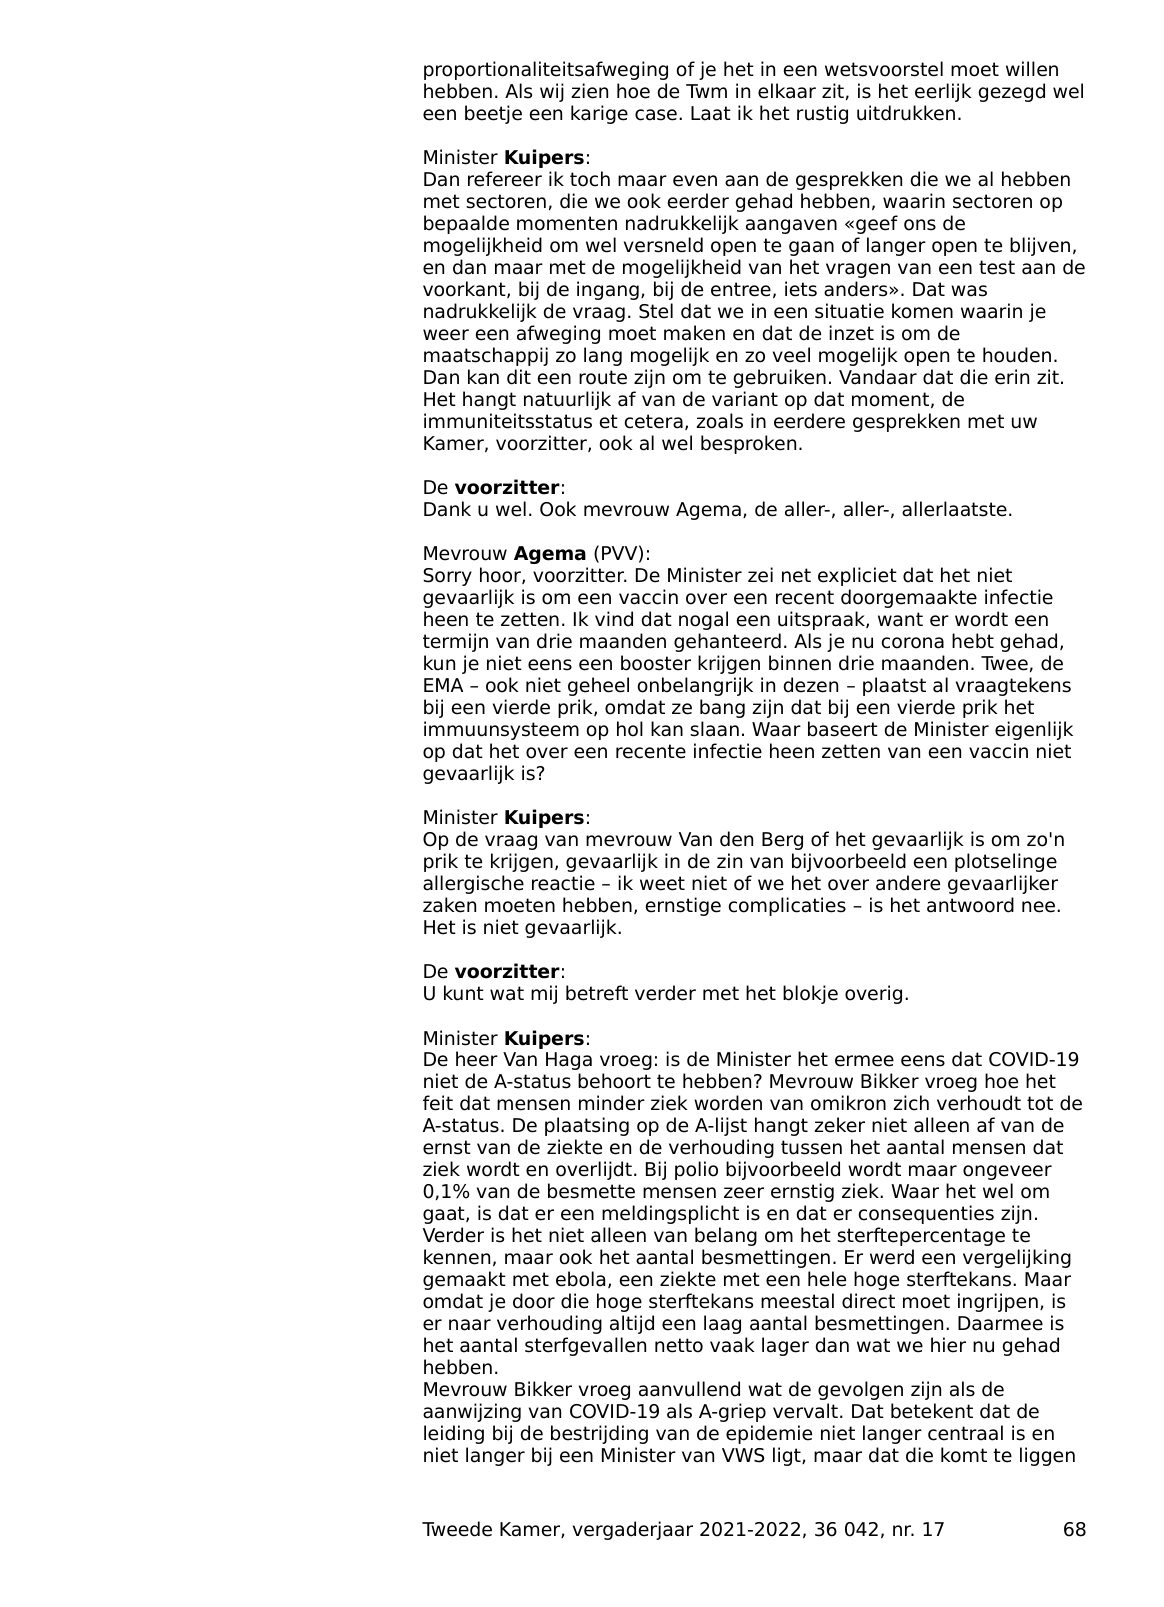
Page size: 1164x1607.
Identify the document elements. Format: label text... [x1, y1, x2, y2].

text proportionaliteitsafweging of je het in een wetsvoorstel moet willen hebben. Als wij zien hoe de Twm in elkaar zit, is het eerlijk gezegd wel een beetje een karige case. Laat ik het rustig uitdrukken. [422, 59, 1087, 125]
text De voorzitter: [422, 477, 1087, 499]
text Mevrouw Bikker vroeg aanvullend wat de gevolgen zijn als de aanwijzing van COVID-19 als A-griep vervalt. Dat betekent dat de leiding bij de bestrijding van de epidemie niet langer centraal is en niet langer bij een Minister van VWS ligt, maar dat die komt te liggen [422, 1379, 1087, 1467]
text Dan refereer ik toch maar even aan de gesprekken die we al hebben met sectoren, die we ook eerder gehad hebben, waarin sectoren op bepaalde momenten nadrukkelijk aangaven «geef ons de mogelijkheid om wel versneld open te gaan of langer open te blijven, en dan maar met de mogelijkheid van het vragen van een test aan de voorkant, bij de ingang, bij de entree, iets anders». Dat was nadrukkelijk de vraag. Stel dat we in een situatie komen waarin je weer een afweging moet maken en dat de inzet is om de maatschappij zo lang mogelijk en zo veel mogelijk open te houden. Dan kan dit een route zijn om te gebruiken. Vandaar dat die erin zit. Het hangt natuurlijk af van de variant op dat moment, de immuniteitsstatus et cetera, zoals in eerdere gesprekken met uw Kamer, voorzitter, ook al wel besproken. [422, 169, 1087, 455]
text Op de vraag van mevrouw Van den Berg of het gevaarlijk is om zo'n prik te krijgen, gevaarlijk in de zin van bijvoorbeeld een plotselinge allergische reactie – ik weet niet of we het over andere gevaarlijker zaken moeten hebben, ernstige complicaties – is het antwoord nee. Het is niet gevaarlijk. [422, 829, 1087, 939]
text De heer Van Haga vroeg: is de Minister het ermee eens dat COVID-19 niet de A-status behoort te hebben? Mevrouw Bikker vroeg hoe het feit dat mensen minder ziek worden van omikron zich verhoudt tot de A-status. De plaatsing op de A-lijst hangt zeker niet alleen af van de ernst van de ziekte en de verhouding tussen het aantal mensen dat ziek wordt en overlijdt. Bij polio bijvoorbeeld wordt maar ongeveer 0,1% van de besmette mensen zeer ernstig ziek. Waar het wel om gaat, is dat er een meldingsplicht is en dat er consequenties zijn. Verder is het niet alleen van belang om het sterftepercentage te kennen, maar ook het aantal besmettingen. Er werd een vergelijking gemaakt met ebola, een ziekte met een hele hoge sterftekans. Maar omdat je door die hoge sterftekans meestal direct moet ingrijpen, is er naar verhouding altijd een laag aantal besmettingen. Daarmee is het aantal sterfgevallen netto vaak lager dan wat we hier nu gehad hebben. [422, 1049, 1087, 1379]
text Minister Kuipers: [422, 147, 1087, 169]
text Minister Kuipers: [422, 1027, 1087, 1049]
text Sorry hoor, voorzitter. De Minister zei net expliciet dat het niet gevaarlijk is om een vaccin over een recent doorgemaakte infectie heen te zetten. Ik vind dat nogal een uitspraak, want er wordt een termijn van drie maanden gehanteerd. Als je nu corona hebt gehad, kun je niet eens een booster krijgen binnen drie maanden. Twee, de EMA – ook niet geheel onbelangrijk in dezen – plaatst al vraagtekens bij een vierde prik, omdat ze bang zijn dat bij een vierde prik het immuunsysteem op hol kan slaan. Waar baseert de Minister eigenlijk op dat het over een recente infectie heen zetten van een vaccin niet gevaarlijk is? [422, 565, 1087, 785]
text Mevrouw Agema (PVV): [422, 543, 1087, 565]
text Minister Kuipers: [422, 807, 1087, 829]
text Dank u wel. Ook mevrouw Agema, de aller-, aller-, allerlaatste. [422, 499, 1087, 521]
text De voorzitter: [422, 961, 1087, 983]
text U kunt wat mij betreft verder met het blokje overig. [422, 983, 1087, 1005]
